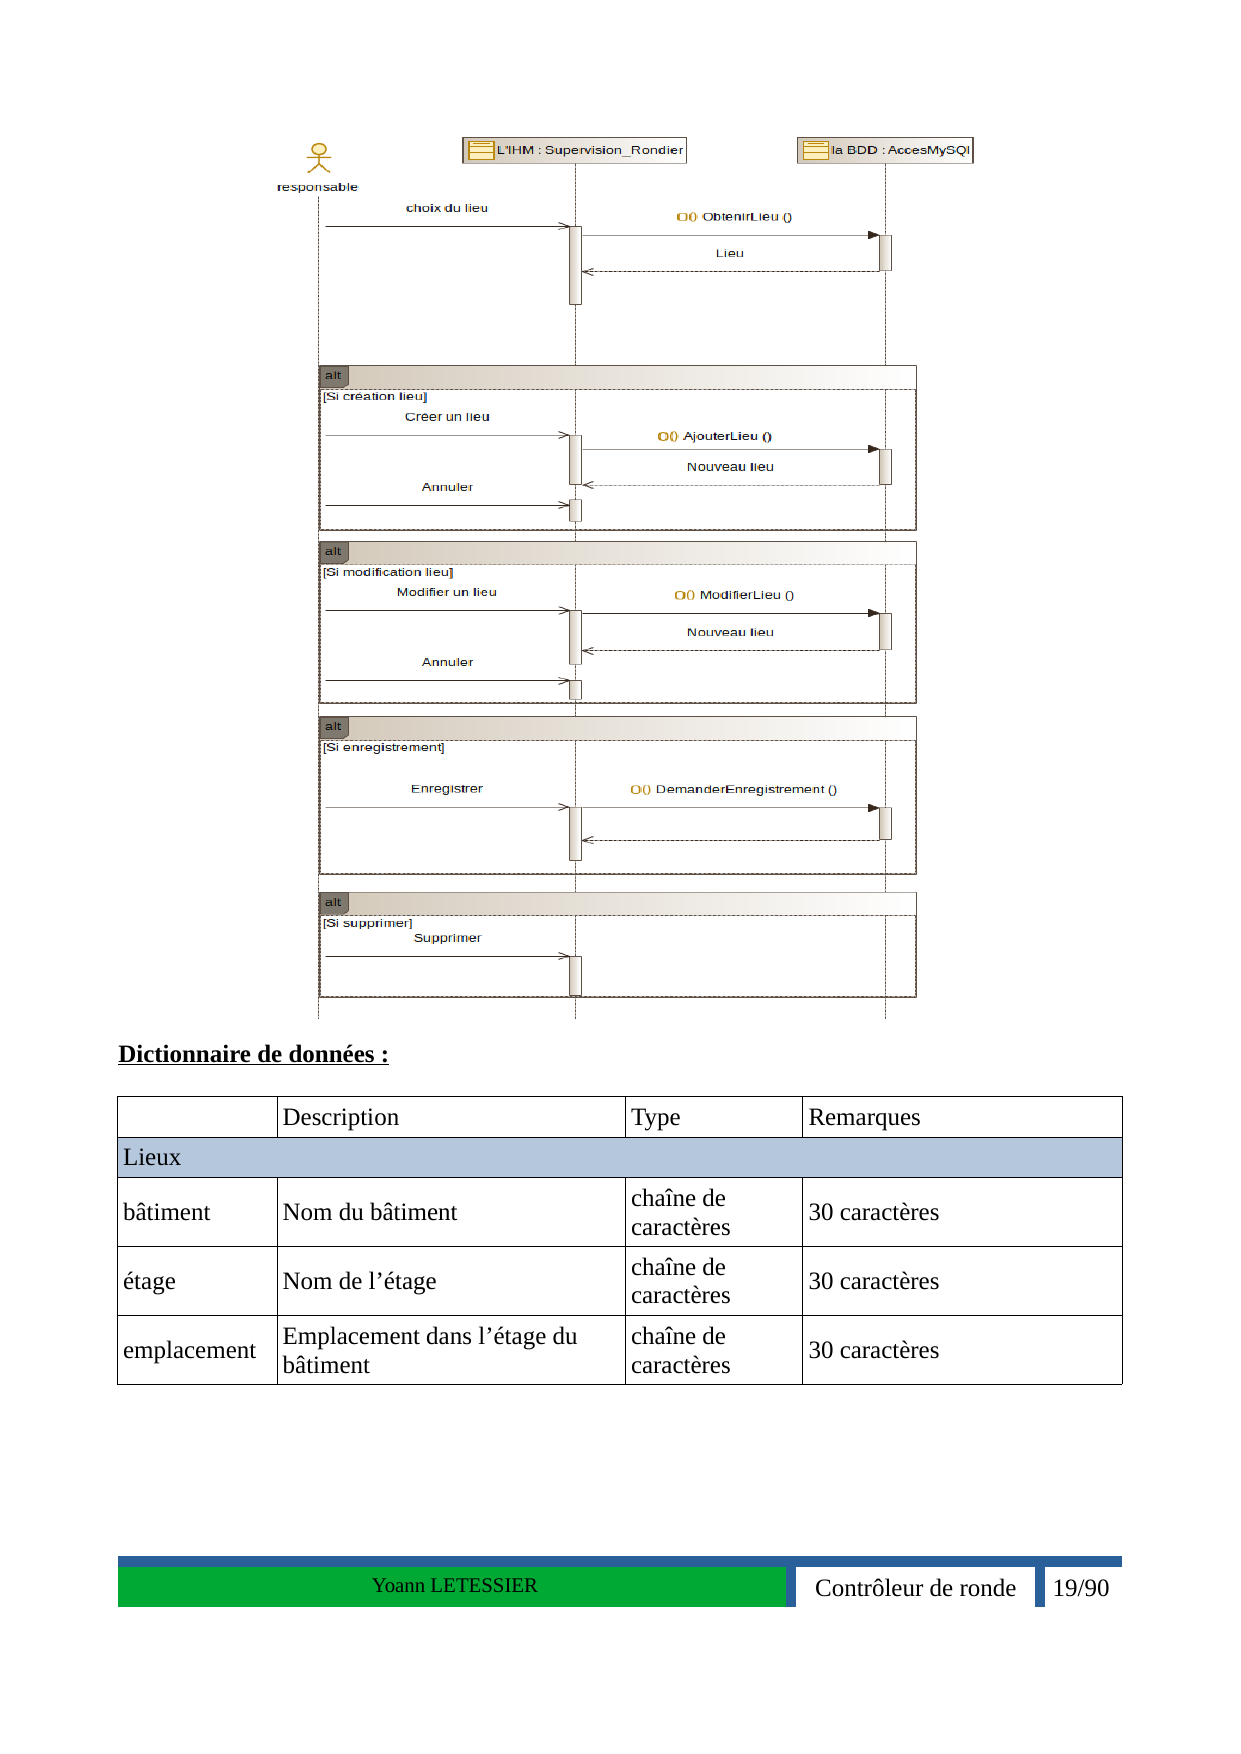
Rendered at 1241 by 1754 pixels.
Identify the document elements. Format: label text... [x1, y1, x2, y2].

table_cell Emplacement dans l’étage du bâtiment [278, 1316, 625, 1384]
table_header [118, 1097, 277, 1137]
table_cell Nom du bâtiment [278, 1178, 625, 1246]
table_cell emplacement [118, 1316, 277, 1384]
table_cell 30 caractères [803, 1247, 1122, 1315]
table_cell chaîne de caractères [626, 1178, 802, 1246]
table_cell Lieux [118, 1138, 1122, 1177]
table_cell chaîne de caractères [626, 1316, 802, 1384]
table_cell chaîne de caractères [626, 1247, 802, 1315]
table_cell Nom de l’étage [278, 1247, 625, 1315]
table_cell 30 caractères [803, 1178, 1122, 1246]
table_header Remarques [803, 1097, 1122, 1137]
picture [236, 128, 986, 1019]
table_header Description [278, 1097, 625, 1137]
table_cell 30 caractères [803, 1316, 1122, 1384]
text Dictionnaire de données : [118, 1039, 1122, 1068]
table_cell bâtiment [118, 1178, 277, 1246]
table_cell étage [118, 1247, 277, 1315]
table_header Type [626, 1097, 802, 1137]
